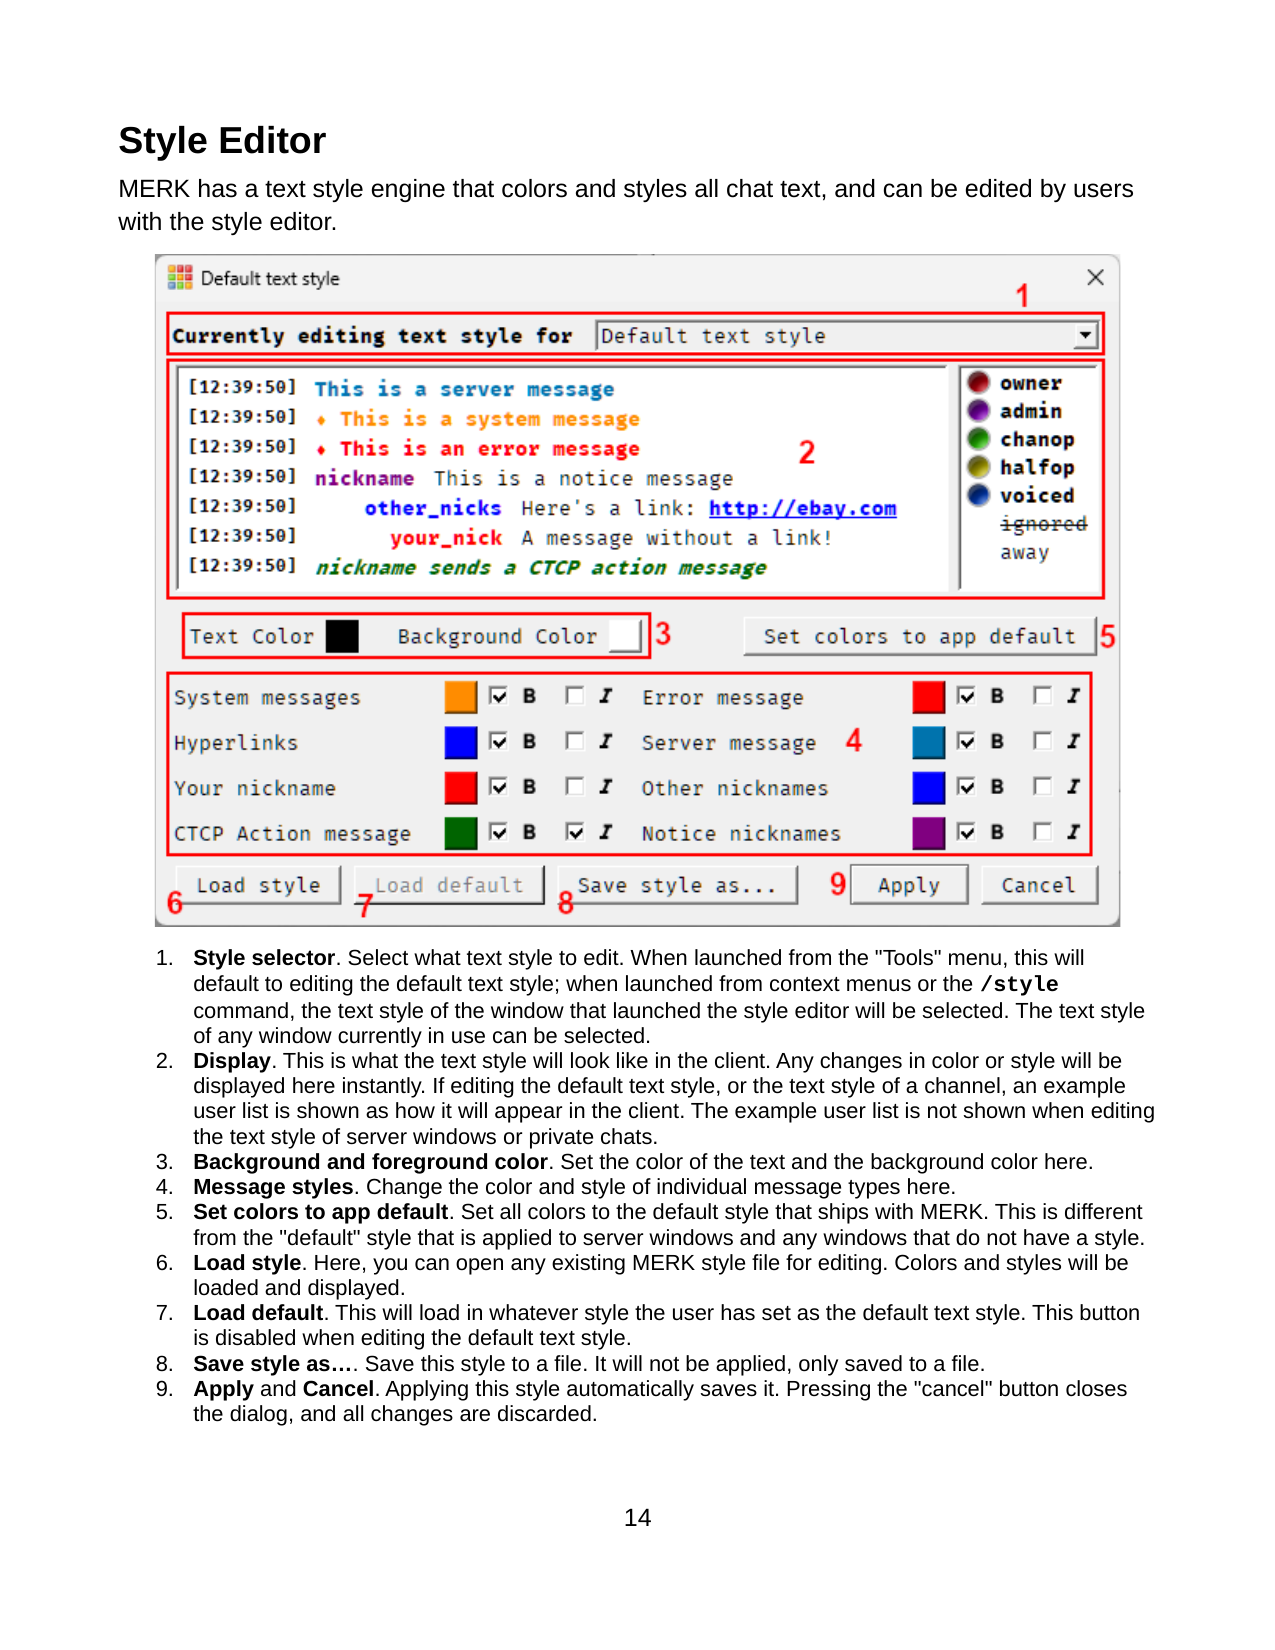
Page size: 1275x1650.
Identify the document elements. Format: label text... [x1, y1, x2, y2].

subtitle Style Editor [118, 118, 1157, 161]
text MERK has a text style engine that colors and styles all chat text, and can be edited by users with the style editor. [118, 174, 1157, 236]
list Set colors to app default. Set all colors to the default style that ships with MERK. This is different from the "default" style that is applied to server windows and any windows that do not have a style. [156, 1199, 1157, 1249]
list Message styles. Change the color and style of individual message types here. [156, 1174, 1157, 1199]
list Save style as…. Save this style to a file. It will not be applied, only saved to a file. [156, 1350, 1157, 1376]
list Load default. This will load in whatever style the user has set as the default text style. This button is disabled when editing the default text style. [156, 1300, 1157, 1350]
list Apply and Cancel. Applying this style automatically saves it. Pressing the "cancel" button closes the dialog, and all changes are discarded. [156, 1376, 1157, 1426]
list Style selector. Select what text style to edit. When launched from the "Tools" menu, this will default to editing the default text style; when launched from context menus or the /style command, the text style of the window that launched the style editor will be selected. The text style of any window currently in use can be selected. [156, 945, 1157, 1048]
picture [154, 254, 1121, 927]
list Load style. Here, you can open any existing MERK style file for editing. Colors and styles will be loaded and displayed. [156, 1249, 1157, 1300]
list Display. This is what the text style will look like in the client. Any changes in color or style will be displayed here instantly. If editing the default text style, or the text style of a channel, an example user list is shown as how it will appear in the client. The example user list is not shown when editing the text style of server windows or private chats. [156, 1048, 1157, 1149]
list Background and foreground color. Set the color of the text and the background color here. [156, 1149, 1157, 1174]
